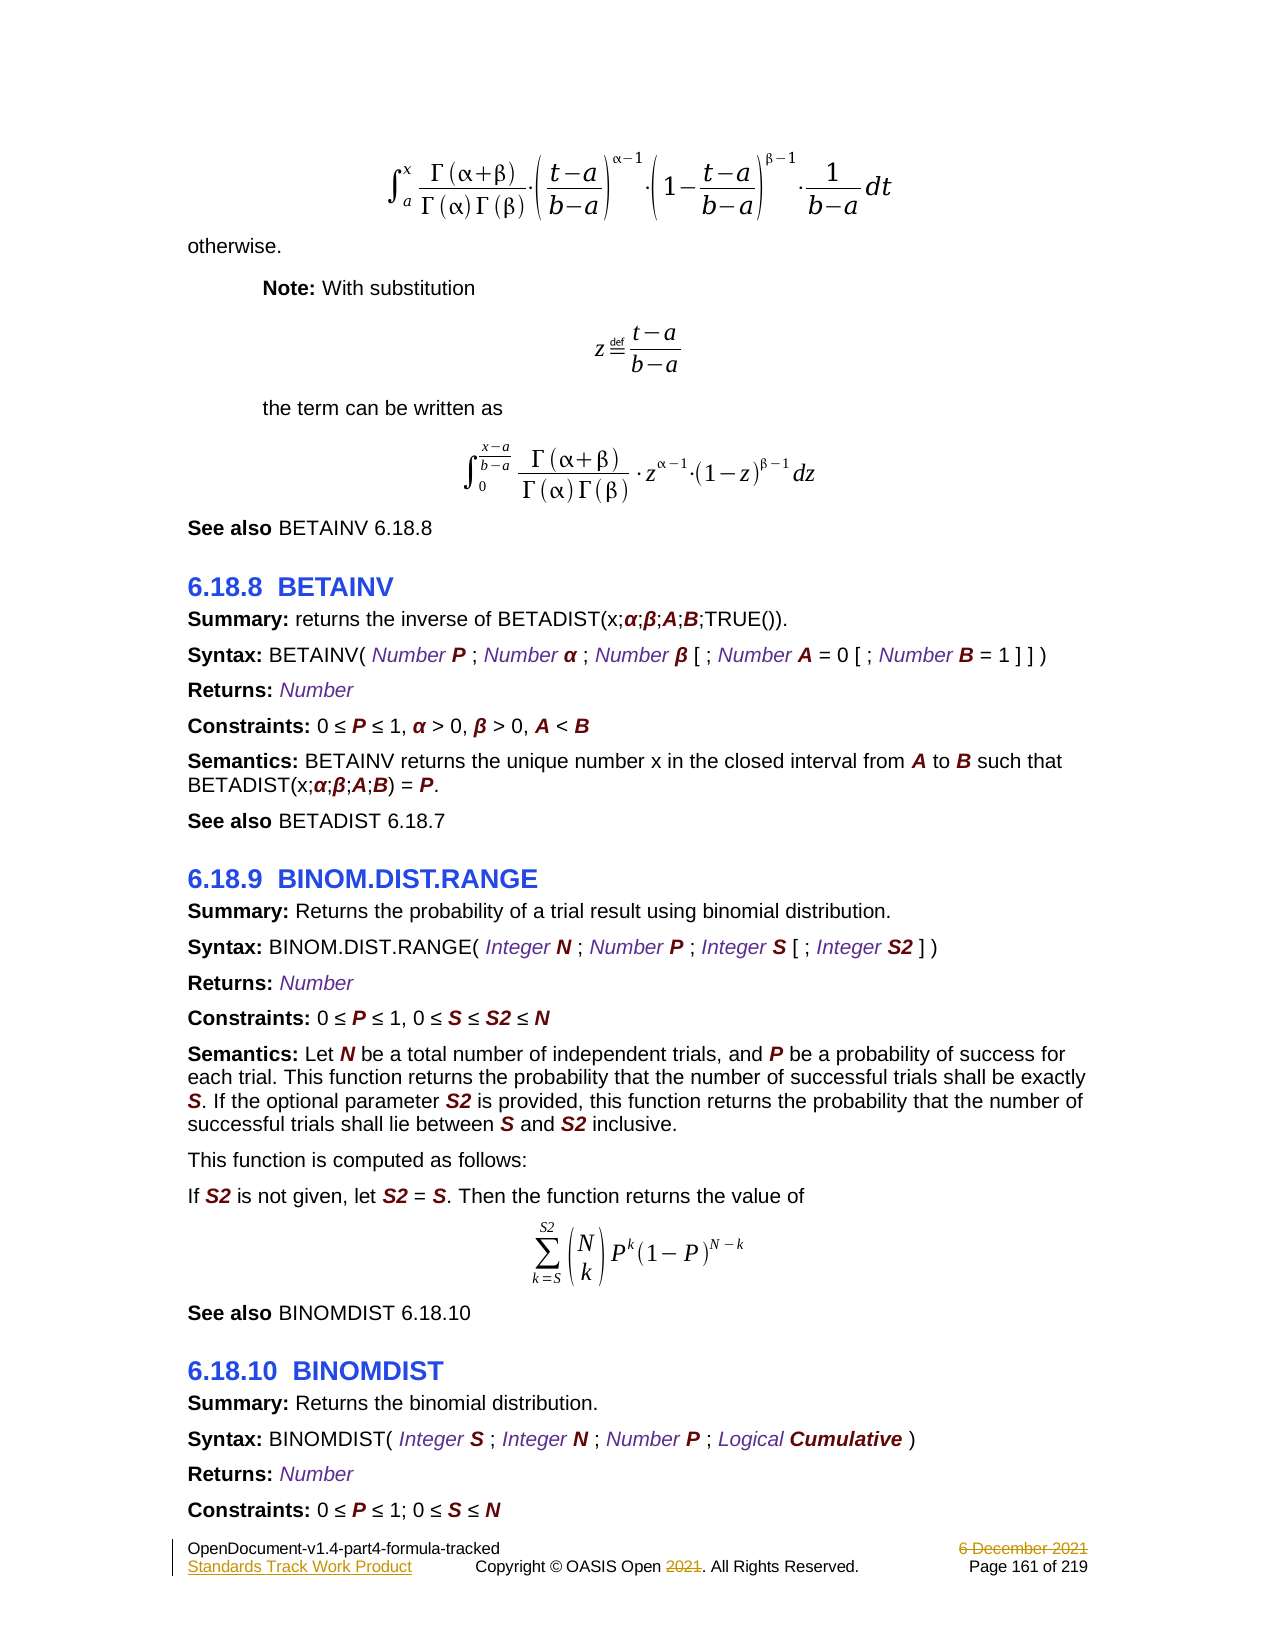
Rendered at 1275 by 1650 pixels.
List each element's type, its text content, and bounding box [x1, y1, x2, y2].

text Constraints: 0 ≤ P ≤ 1, 0 ≤ S ≤ S2 ≤ N [187, 1007, 1088, 1030]
text Note: With substitution [262, 277, 1013, 300]
text the term can be written as [262, 397, 1013, 420]
text Summary: Returns the probability of a trial result using binomial distribution. [187, 900, 1088, 923]
text Returns: Number [187, 1463, 1088, 1486]
text Returns: Number [187, 679, 1088, 702]
text Constraints: 0 ≤ P ≤ 1; 0 ≤ S ≤ N [187, 1498, 1088, 1522]
text Syntax: BINOM.DIST.RANGE( Integer N ; Number P ; Integer S [ ; Integer S2 ] ) [187, 935, 1088, 959]
subtitle BETAINV [187, 571, 1088, 601]
text See also BINOMDIST 6.18.10 [187, 1301, 1088, 1324]
text Syntax: BINOMDIST( Integer S ; Integer N ; Number P ; Logical Cumulative ) [187, 1427, 1088, 1451]
text If S2 is not given, let S2 = S. Then the function returns the value of [187, 1184, 1088, 1208]
text See also BETADIST 6.18.7 [187, 809, 1088, 833]
text Summary: returns the inverse of BETADIST(x;α;β;A;B;TRUE()). [187, 607, 1088, 631]
text Syntax: BETAINV( Number P ; Number α ; Number β [ ; Number A = 0 [ ; Number B = 1 ] ] ) [187, 643, 1088, 667]
text Constraints: 0 ≤ P ≤ 1, α > 0, β > 0, A < B [187, 714, 1088, 738]
text This function is computed as follows: [187, 1148, 1088, 1172]
text Summary: Returns the binomial distribution. [187, 1392, 1088, 1415]
text Semantics: BETAINV returns the unique number x in the closed interval from A to B such that BETADIST(x;α;β;A;B) = P. [187, 750, 1088, 797]
subtitle BINOMDIST [187, 1356, 1088, 1386]
text See also BETAINV 6.18.8 [187, 517, 1088, 540]
text otherwise. [187, 235, 1088, 258]
subtitle BINOM.DIST.RANGE [187, 864, 1088, 894]
text Semantics: Let N be a total number of independent trials, and P be a probability of success for each trial. This function returns the probability that the number of successful trials shall be exactly S. If the optional parameter S2 is provided, this function returns the probability that the number of successful trials shall lie between S and S2 inclusive. [187, 1042, 1088, 1136]
text Returns: Number [187, 971, 1088, 994]
